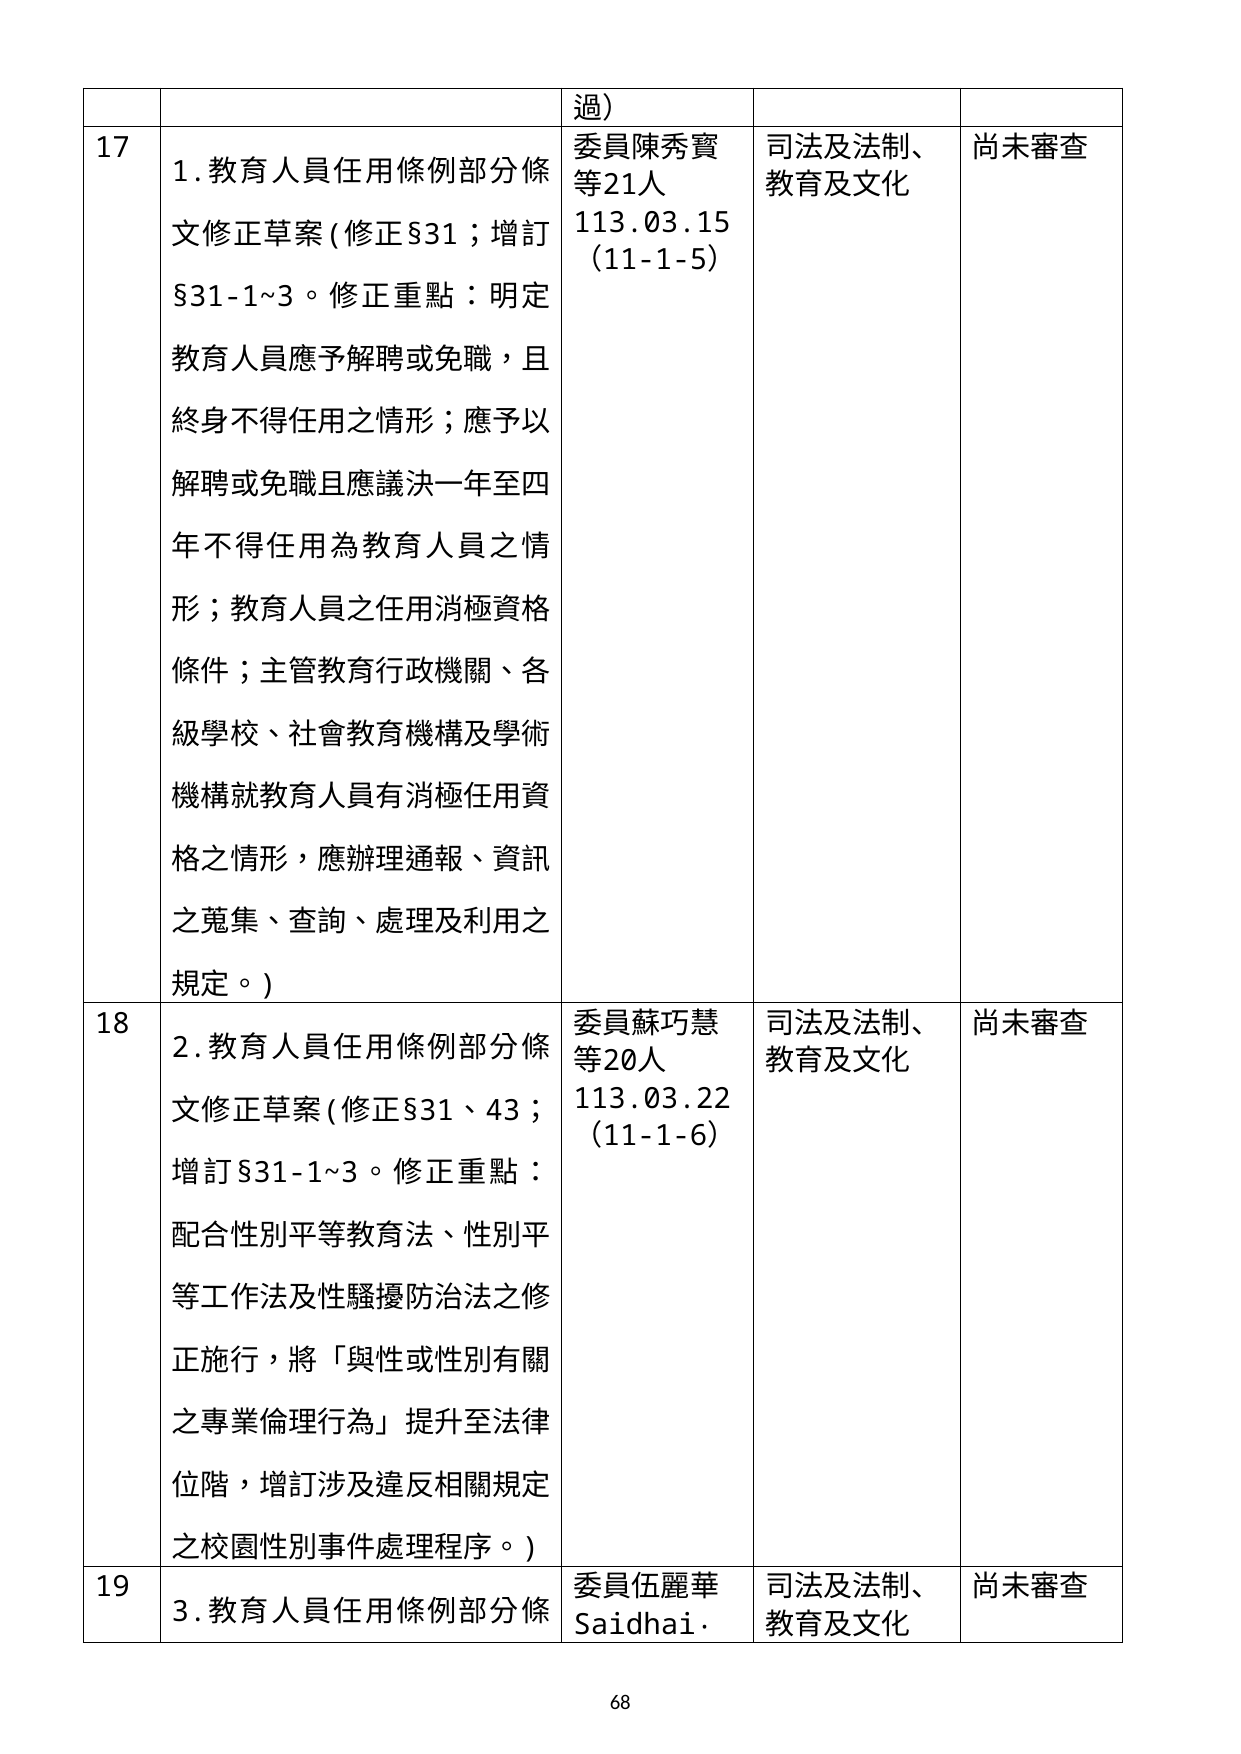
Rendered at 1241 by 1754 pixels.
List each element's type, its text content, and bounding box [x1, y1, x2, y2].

table_cell 過） [562, 89, 753, 126]
table_cell 尚未審查 [961, 127, 1122, 1002]
table_cell 19 [84, 1567, 160, 1642]
table_cell 17 [84, 127, 160, 1002]
table_cell 3.教育人員任用條例部分條 [161, 1567, 561, 1642]
table_cell [754, 89, 960, 126]
table_cell 司法及法制、教育及文化 [754, 127, 960, 1002]
table_cell 委員陳秀寳 等21人 113.03.15 （11-1-5） [562, 127, 753, 1002]
table_cell 1.教育人員任用條例部分條文修正草案(修正§31；增訂§31-1~3。修正重點：明定教育人員應予解聘或免職，且終身不得任用之情形；應予以解聘或免職且應議決一年至四年不得任用為教育人員之情形；教育人員之任用消極資格條件；主管教育行政機關、各級學校、社會教育機構及學術機構就教育人員有消極任用資格之情形，應辦理通報、資訊之蒐集、查詢、處理及利用之規定。) [161, 127, 561, 1002]
table_cell [161, 89, 561, 126]
table_cell [84, 89, 160, 126]
table_cell 尚未審查 [961, 1567, 1122, 1642]
table_cell [961, 89, 1122, 126]
table_cell 尚未審查 [961, 1003, 1122, 1566]
table_cell 18 [84, 1003, 160, 1566]
table_cell 委員蘇巧慧 等20人 113.03.22 （11-1-6） [562, 1003, 753, 1566]
table_cell 司法及法制、教育及文化 [754, 1003, 960, 1566]
table_cell 司法及法制、教育及文化 [754, 1567, 960, 1642]
table_cell 委員伍麗華 Saidhai‧ [562, 1567, 753, 1642]
table_cell 2.教育人員任用條例部分條文修正草案(修正§31、43；增訂§31-1~3。修正重點：配合性別平等教育法、性別平等工作法及性騷擾防治法之修正施行，將「與性或性別有關之專業倫理行為」提升至法律位階，增訂涉及違反相關規定之校園性別事件處理程序。) [161, 1003, 561, 1566]
